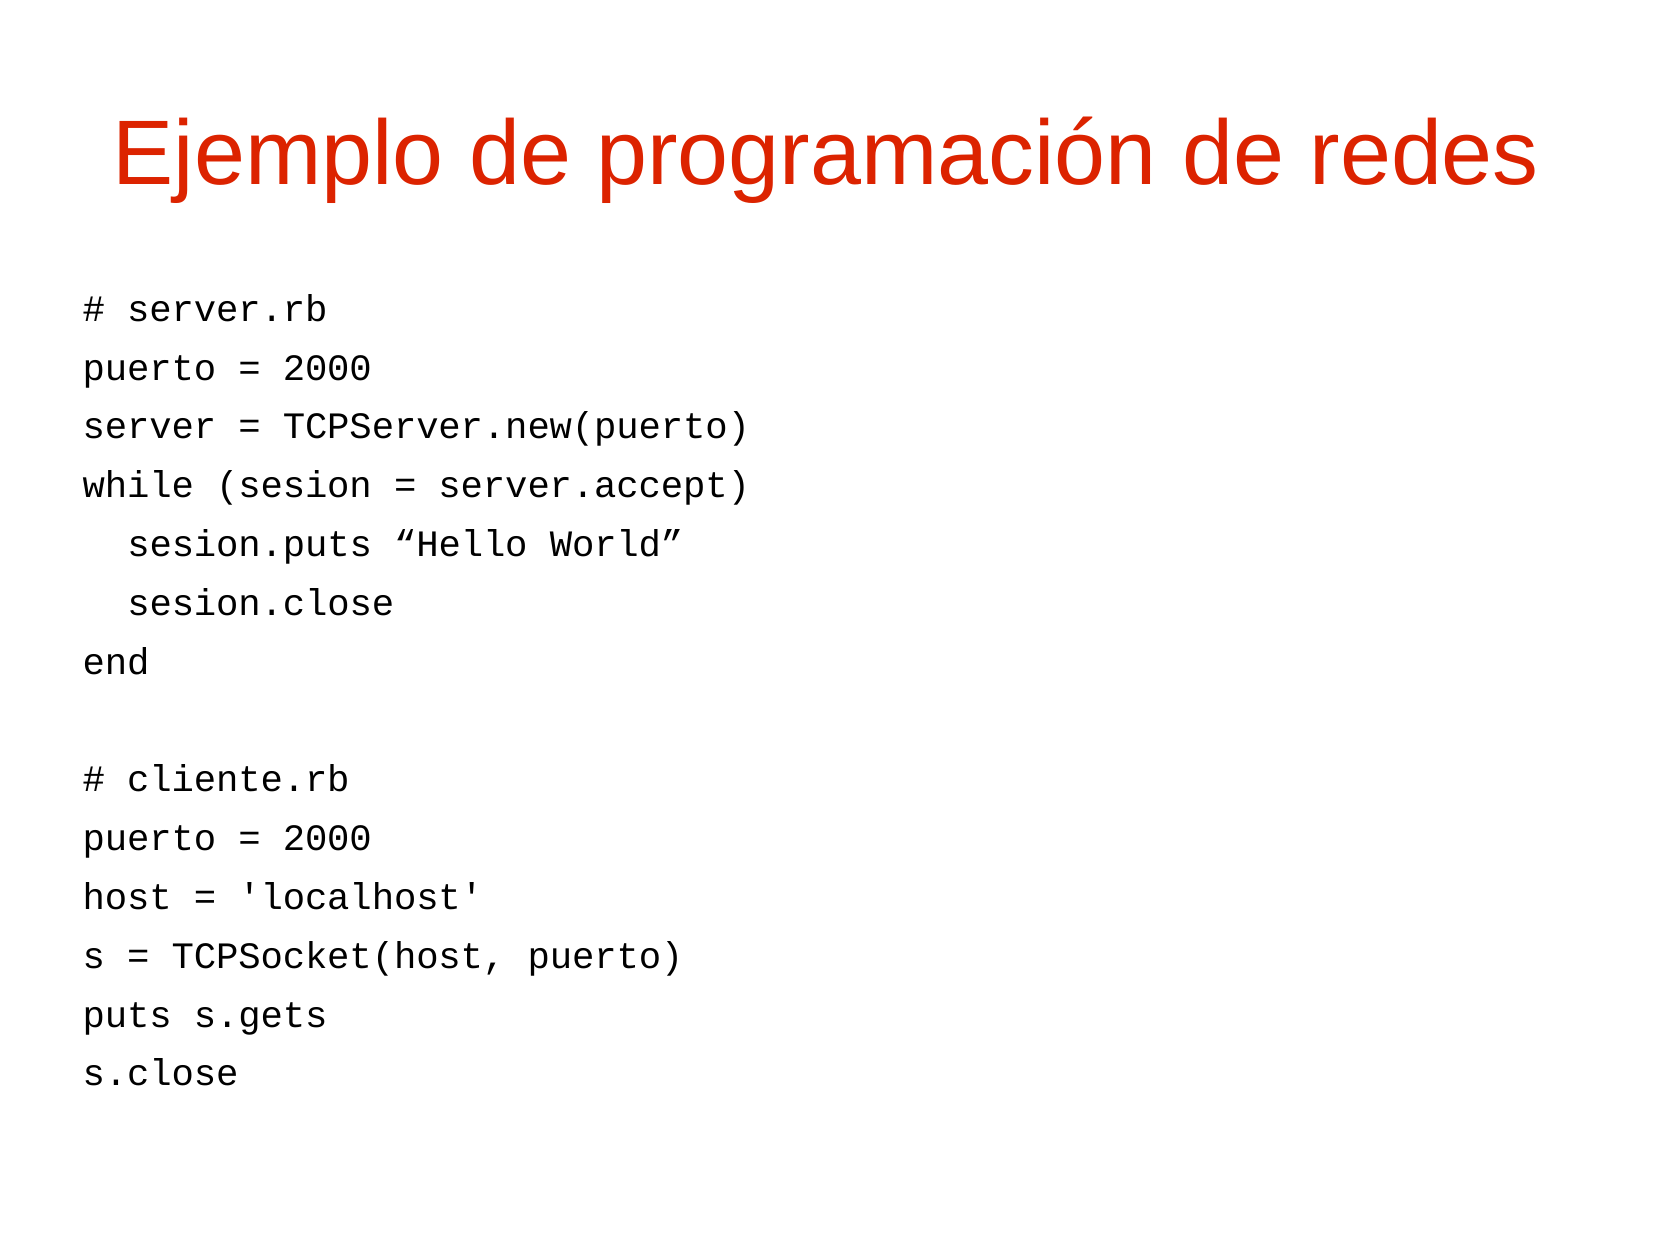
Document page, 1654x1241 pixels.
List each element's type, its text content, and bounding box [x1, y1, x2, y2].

title Ejemplo de programación de redes [82, 49, 1571, 257]
list # server.rb puerto = 2000 server = TCPServer.new(puerto) while (sesion = server.accept) sesion.puts “Hello World” sesion.close end # cliente.rb puerto = 2000 host = 'localhost' s = TCPSocket(host, puerto) puts s.gets s.close [82, 290, 1156, 1109]
